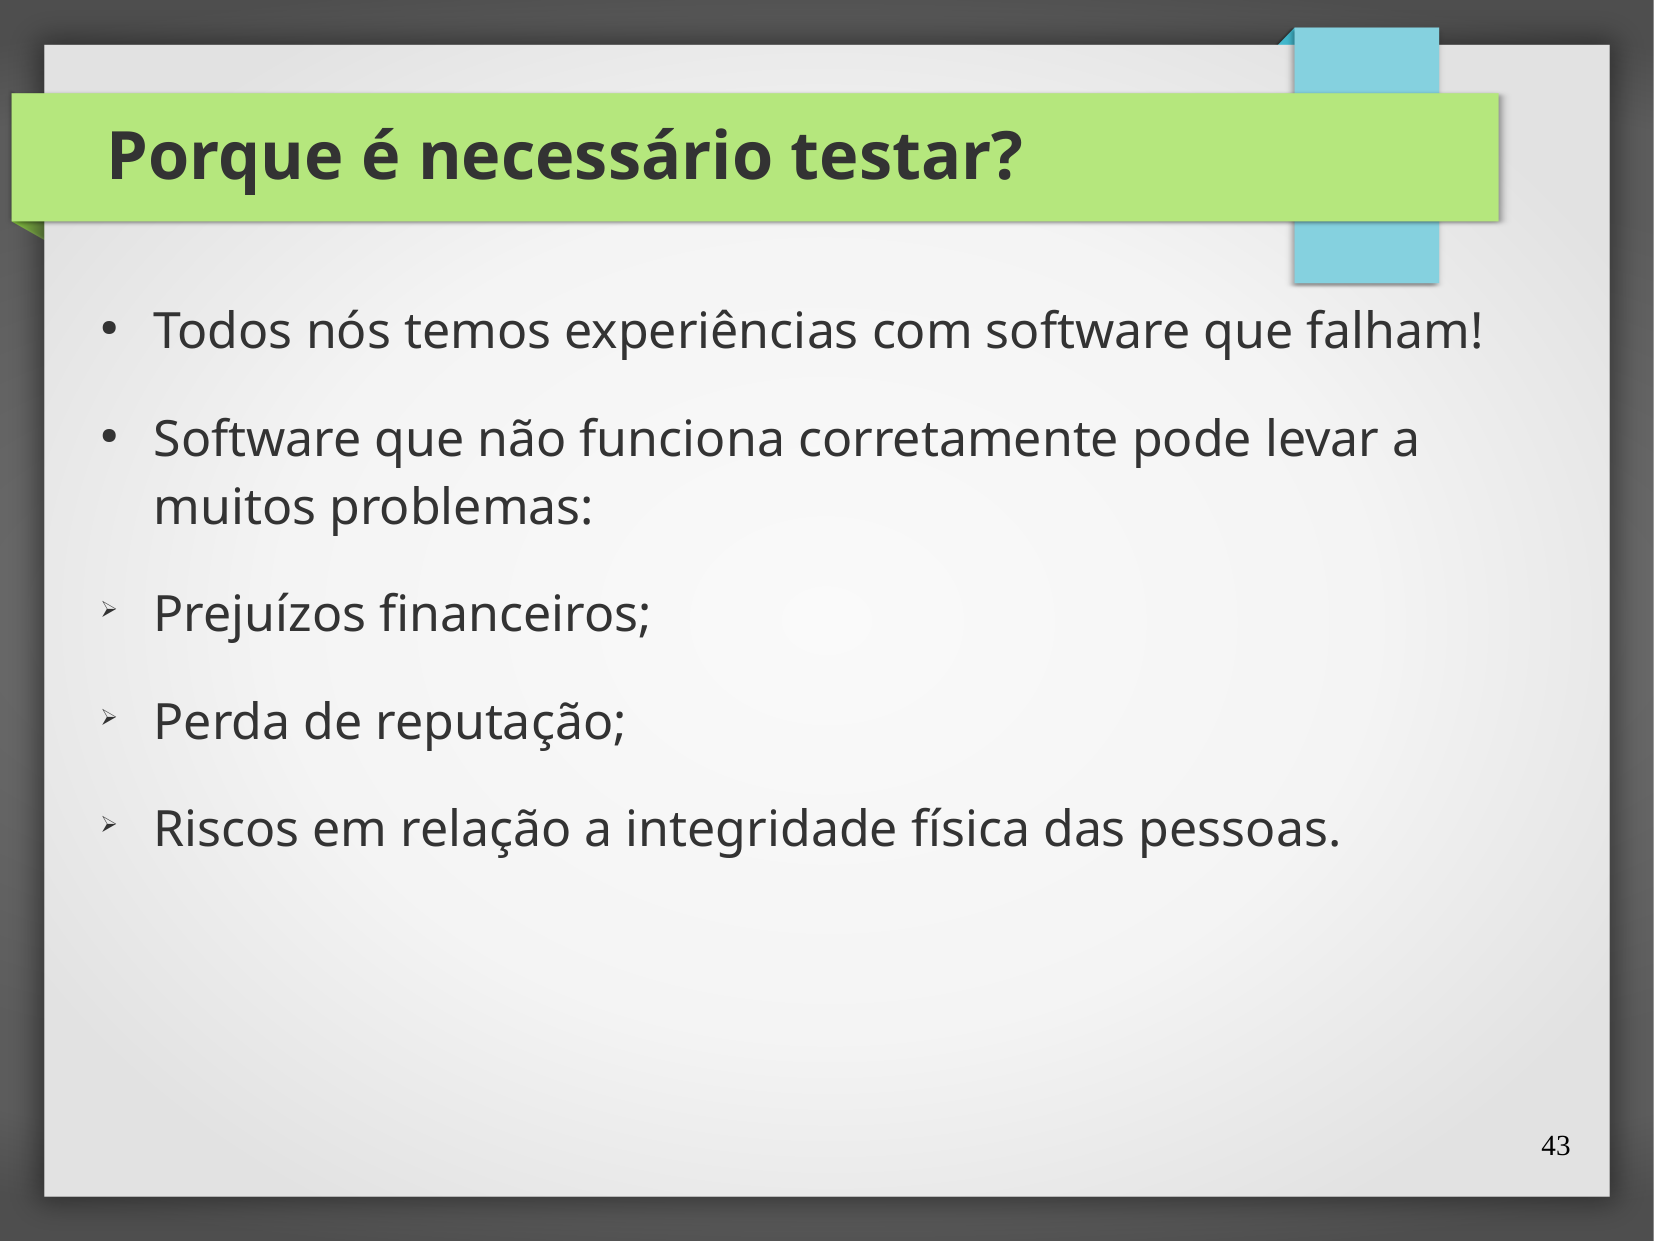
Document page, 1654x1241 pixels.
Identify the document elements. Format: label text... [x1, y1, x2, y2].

list Todos nós temos experiências com software que falham! Software que não funciona corretamente pode levar a muitos problemas: Prejuízos financeiros; Perda de reputação; Riscos em relação a integridade física das pessoas. [82, 295, 1571, 1015]
picture [0, 0, 1654, 1241]
title Porque é necessário testar? [82, 37, 1264, 270]
